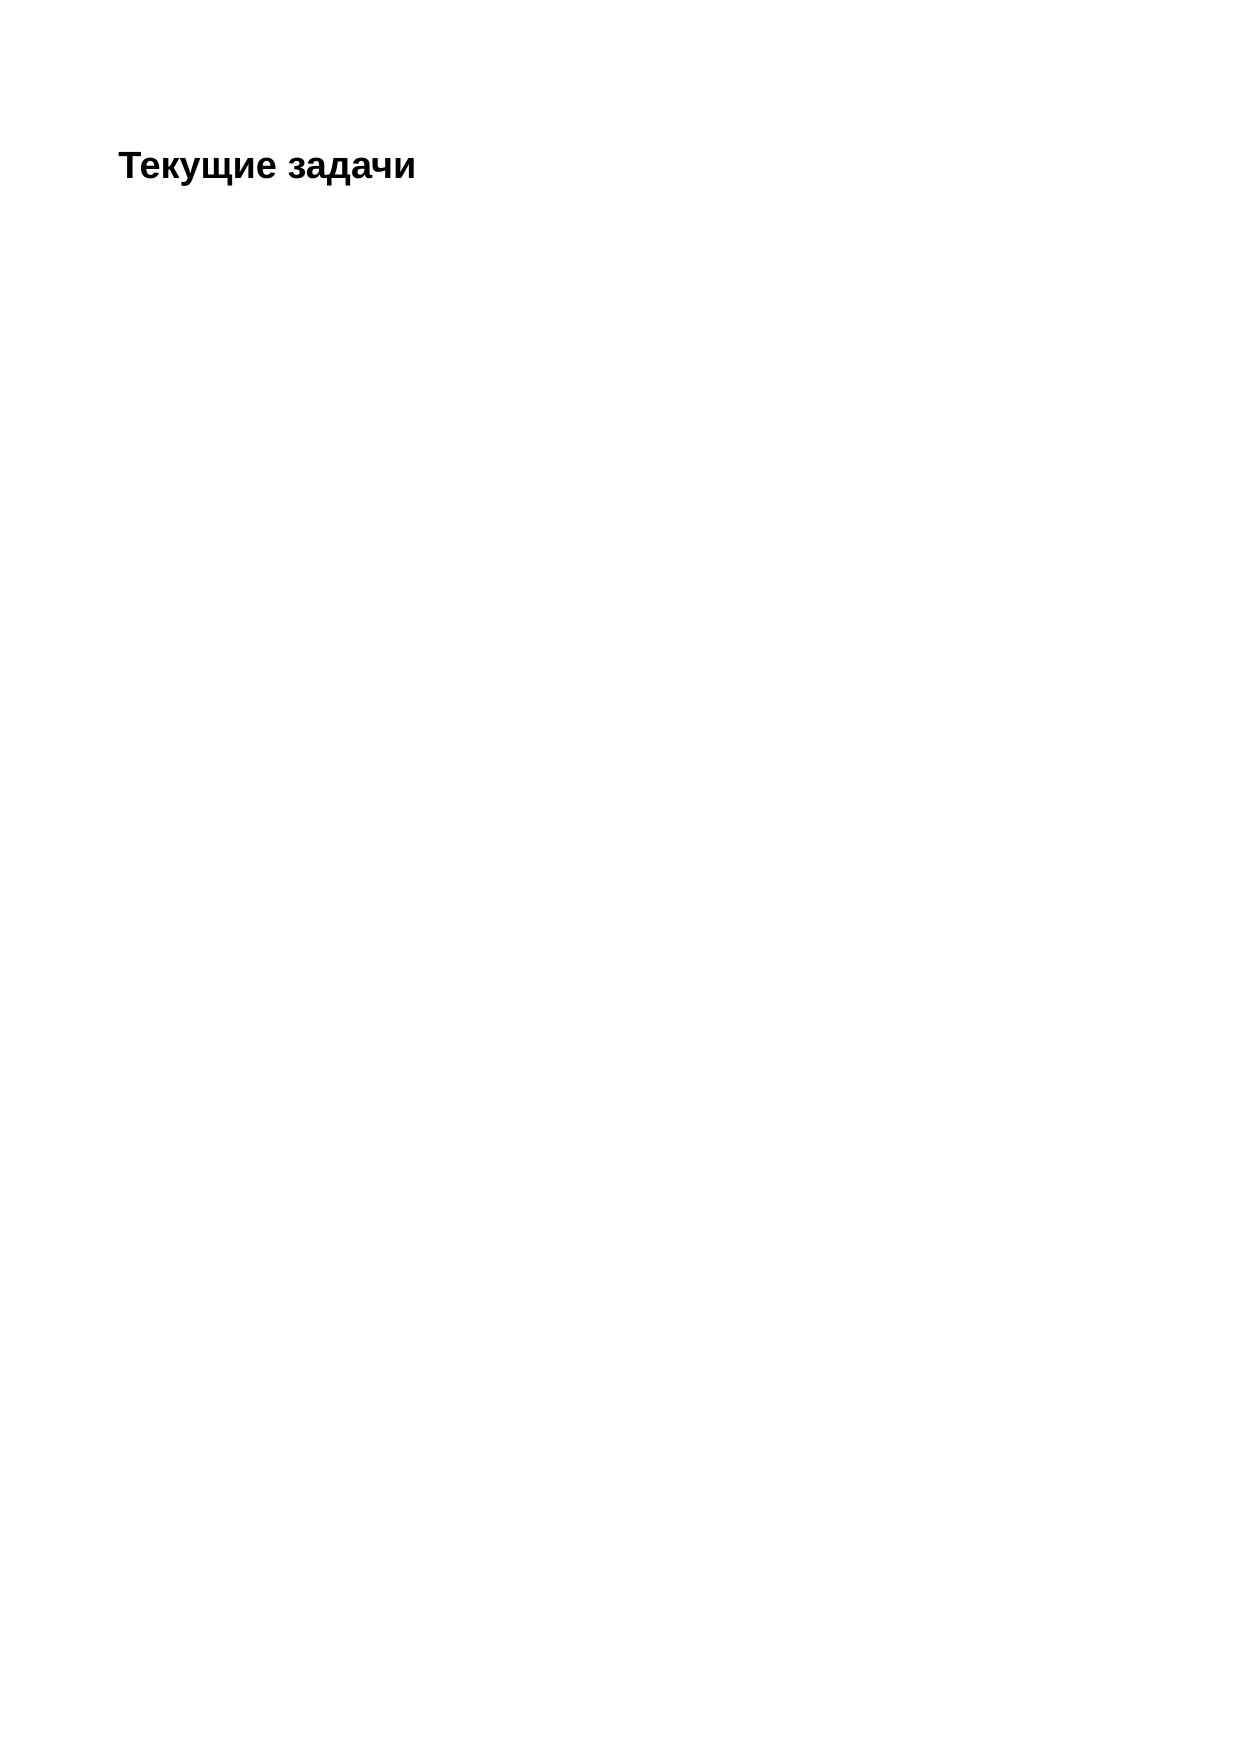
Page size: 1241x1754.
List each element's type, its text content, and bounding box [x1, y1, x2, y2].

subtitle Текущие задачи [118, 143, 1122, 187]
